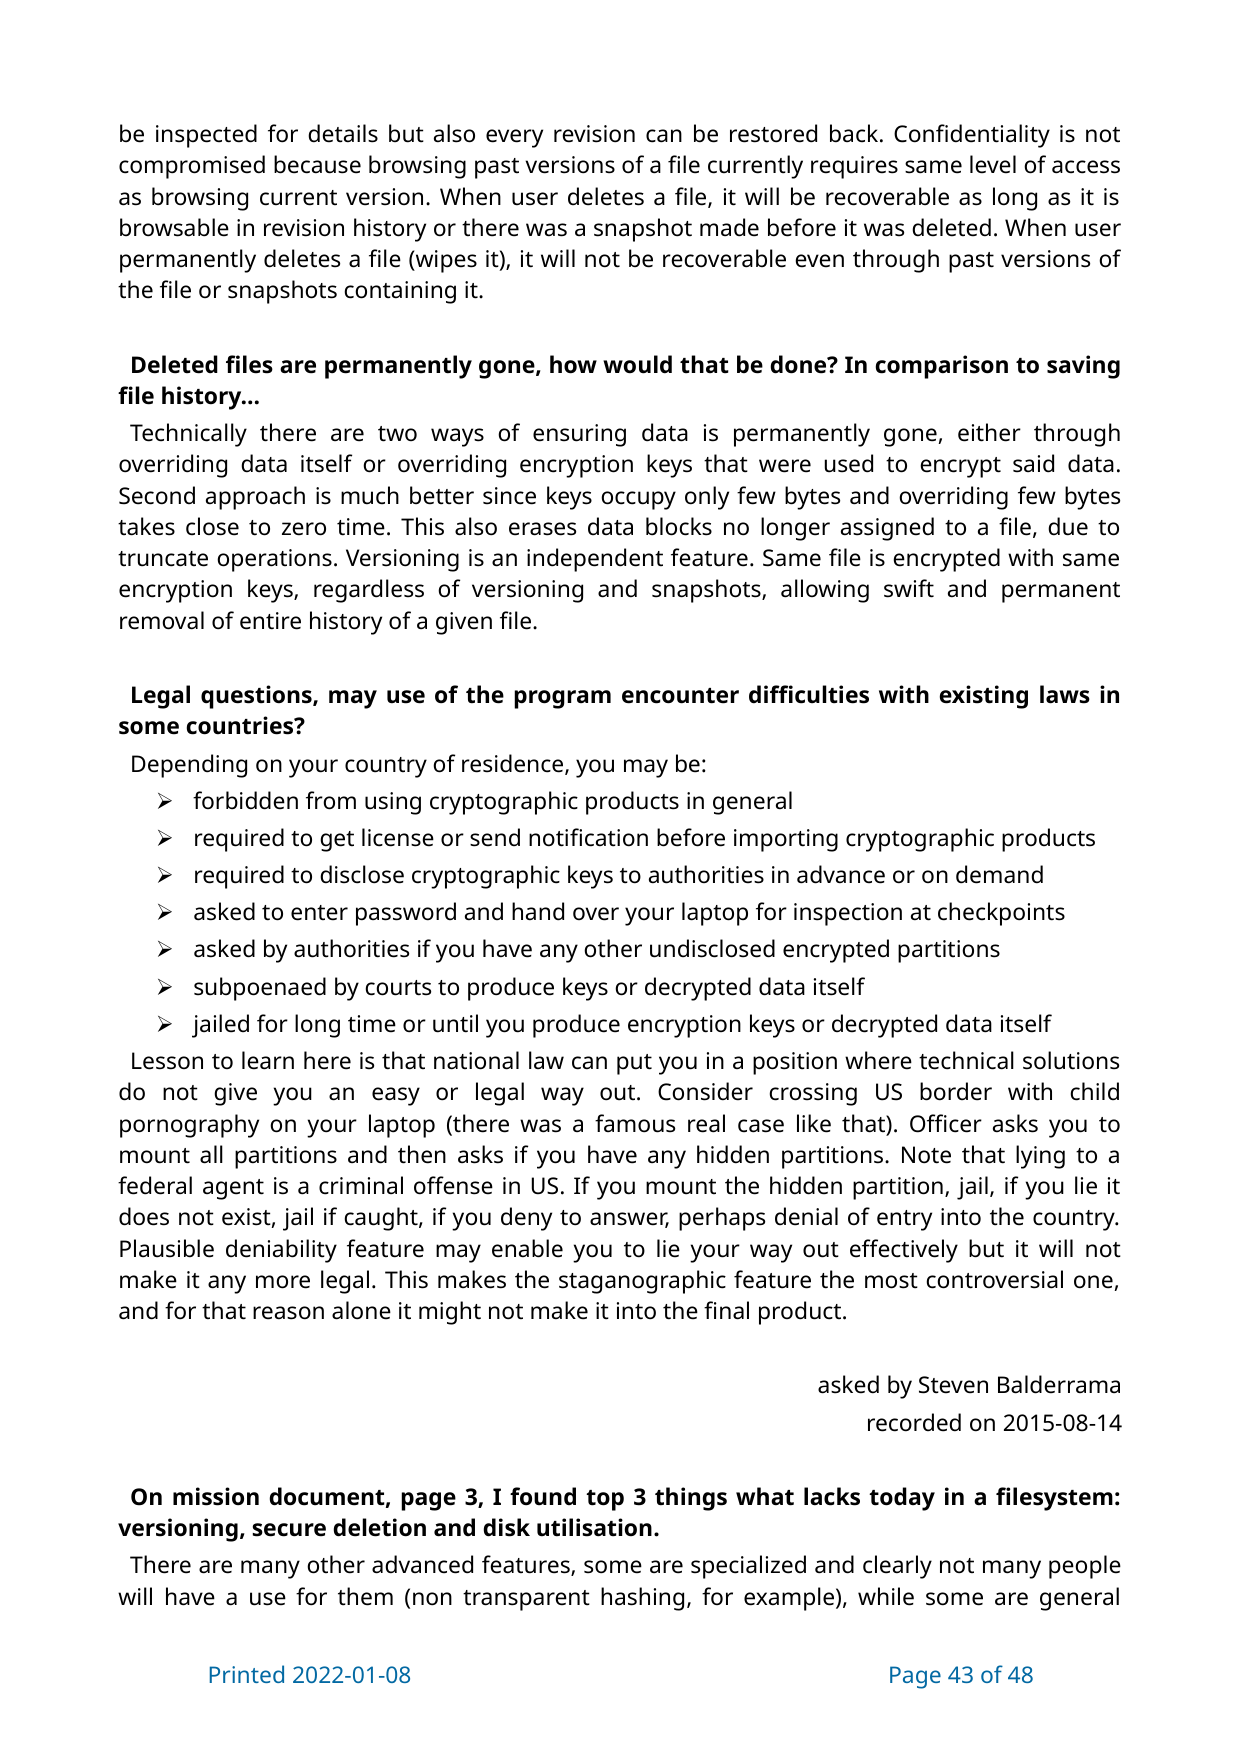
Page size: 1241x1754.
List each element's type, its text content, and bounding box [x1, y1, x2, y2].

text On mission document, page 3, I found top 3 things what lacks today in a filesystem: versioning, secure deletion and disk utilisation. [118, 1481, 1122, 1543]
list asked by authorities if you have any other undisclosed encrypted partitions [156, 933, 1122, 965]
text Depending on your country of residence, you may be: [118, 747, 1122, 779]
text Deleted files are permanently gone, how would that be done? In comparison to saving file history... [118, 349, 1122, 411]
text asked by Steven Balderrama [118, 1369, 1122, 1401]
list required to disclose cryptographic keys to authorities in advance or on demand [156, 859, 1122, 890]
text Legal questions, may use of the program encounter difficulties with existing laws in some countries? [118, 679, 1122, 742]
list subpoenaed by courts to produce keys or decrypted data itself [156, 971, 1122, 1002]
list forbidden from using cryptographic products in general [156, 785, 1122, 816]
list asked to enter password and hand over your laptop for inspection at checkpoints [156, 896, 1122, 927]
text There are many other advanced features, some are specialized and clearly not many people will have a use for them (non transparent hashing, for example), while some are general [118, 1549, 1122, 1612]
text Lesson to learn here is that national law can put you in a position where technical solutions do not give you an easy or legal way out. Consider crossing US border with child pornography on your laptop (there was a famous real case like that). Officer asks you to mount all partitions and then asks if you have any hidden partitions. Note that lying to a federal agent is a criminal offense in US. If you mount the hidden partition, jail, if you lie it does not exist, jail if caught, if you deny to answer, perhaps denial of entry into the country. Plausible deniability feature may enable you to lie your way out effectively but it will not make it any more legal. This makes the staganographic feature the most controversial one, and for that reason alone it might not make it into the final product. [118, 1045, 1122, 1326]
list jailed for long time or until you produce encryption keys or decrypted data itself [156, 1008, 1122, 1039]
text recorded on 2015-08-14 [118, 1407, 1122, 1438]
text be inspected for details but also every revision can be restored back. Confidentiality is not compromised because browsing past versions of a file currently requires same level of access as browsing current version. When user deletes a file, it will be recoverable as long as it is browsable in revision history or there was a snapshot made before it was deleted. When user permanently deletes a file (wipes it), it will not be recoverable even through past versions of the file or snapshots containing it. [118, 118, 1122, 306]
list required to get license or send notification before importing cryptographic products [156, 822, 1122, 853]
text Technically there are two ways of ensuring data is permanently gone, either through overriding data itself or overriding encryption keys that were used to encrypt said data. Second approach is much better since keys occupy only few bytes and overriding few bytes takes close to zero time. This also erases data blocks no longer assigned to a file, due to truncate operations. Versioning is an independent feature. Same file is encrypted with same encryption keys, regardless of versioning and snapshots, allowing swift and permanent removal of entire history of a given file. [118, 417, 1122, 636]
